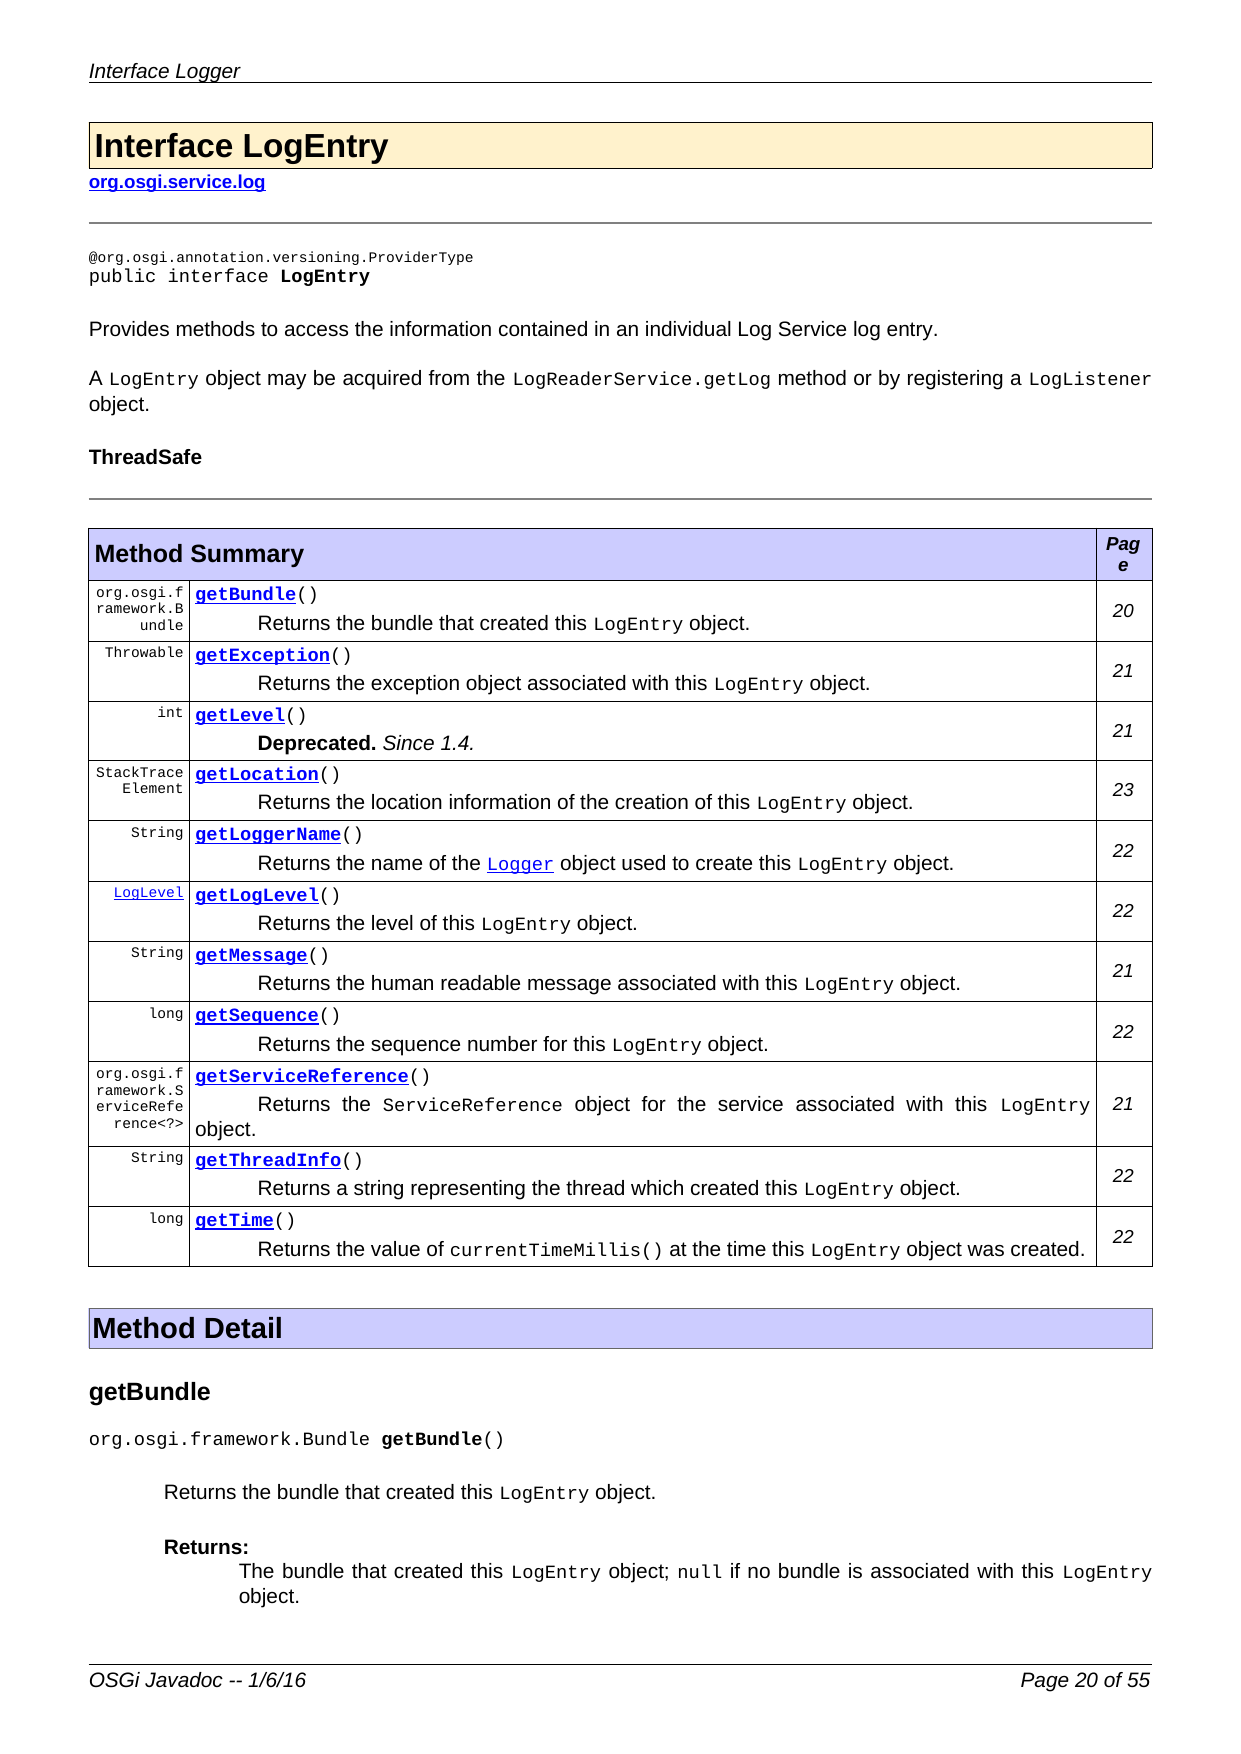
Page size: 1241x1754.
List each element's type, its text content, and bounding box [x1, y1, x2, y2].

table_cell LogLevel [89, 882, 189, 941]
table_cell getLevel() Deprecated. Since 1.4. [190, 702, 1096, 760]
table_cell getThreadInfo() Returns a string representing the thread which created this LogEntry object. [190, 1147, 1096, 1206]
table_cell 23 [1097, 761, 1152, 820]
table_cell 21 [1097, 942, 1152, 1001]
table_cell 21 [1097, 1207, 1152, 1266]
text Returns: [163, 1534, 1152, 1558]
table_cell getLogLevel() Returns the level of this LogEntry object. [190, 882, 1096, 941]
subtitle Interface LogEntry [90, 123, 1152, 168]
table_cell 22 [1097, 821, 1152, 881]
subtitle getBundle [88, 1377, 1152, 1406]
table_cell int [89, 702, 189, 760]
table_cell 22 [1097, 1002, 1152, 1061]
table_cell long [89, 1207, 189, 1266]
text A LogEntry object may be acquired from the LogReaderService.getLog method or by registering a LogListener object. [88, 366, 1152, 415]
table_cell 21 [1097, 702, 1152, 760]
text Provides methods to access the information contained in an individual Log Service log entry. [88, 317, 1152, 341]
text @org.osgi.annotation.versioning.ProviderType public interface LogEntry [88, 250, 1152, 288]
table_cell getMessage() Returns the human readable message associated with this LogEntry object. [190, 942, 1096, 1001]
table_cell getBundle() Returns the bundle that created this LogEntry object. [190, 581, 1096, 641]
table_cell String [89, 821, 189, 881]
text Returns the bundle that created this LogEntry object. [163, 1480, 1152, 1505]
table_cell 22 [1097, 882, 1152, 941]
text org.osgi.service.log [88, 171, 1152, 193]
table_cell 21 [1097, 642, 1152, 701]
text org.osgi.framework.Bundle getBundle() [88, 1430, 1152, 1451]
text ThreadSafe [88, 444, 1152, 468]
table_cell Throwable [89, 642, 189, 701]
table_cell 20 [1097, 581, 1152, 641]
table_cell getSequence() Returns the sequence number for this LogEntry object. [190, 1002, 1096, 1061]
table_cell getServiceReference() Returns the ServiceReference object for the service associated with this LogEntry object. [190, 1062, 1096, 1146]
table_cell String [89, 942, 189, 1001]
table_header Method Summary [89, 529, 1096, 580]
table_cell getLocation() Returns the location information of the creation of this LogEntry object. [190, 761, 1096, 820]
table_cell getException() Returns the exception object associated with this LogEntry object. [190, 642, 1096, 701]
table_cell getTime() Returns the value of currentTimeMillis() at the time this LogEntry object was created. [190, 1207, 1096, 1266]
table_cell getLoggerName() Returns the name of the Logger object used to create this LogEntry object. [190, 821, 1096, 881]
table_cell StackTraceElement [89, 761, 189, 820]
table_cell String [89, 1147, 189, 1206]
table_cell 22 [1097, 1147, 1152, 1206]
table_header Page [1097, 529, 1152, 580]
table_cell org.osgi.framework.ServiceReference<?> [89, 1062, 189, 1146]
table_cell long [89, 1002, 189, 1061]
subtitle Method Detail [90, 1309, 1152, 1348]
table_cell org.osgi.framework.Bundle [89, 581, 189, 641]
table_cell 21 [1097, 1062, 1152, 1146]
text The bundle that created this LogEntry object; null if no bundle is associated with this LogEntry object. [238, 1558, 1152, 1608]
